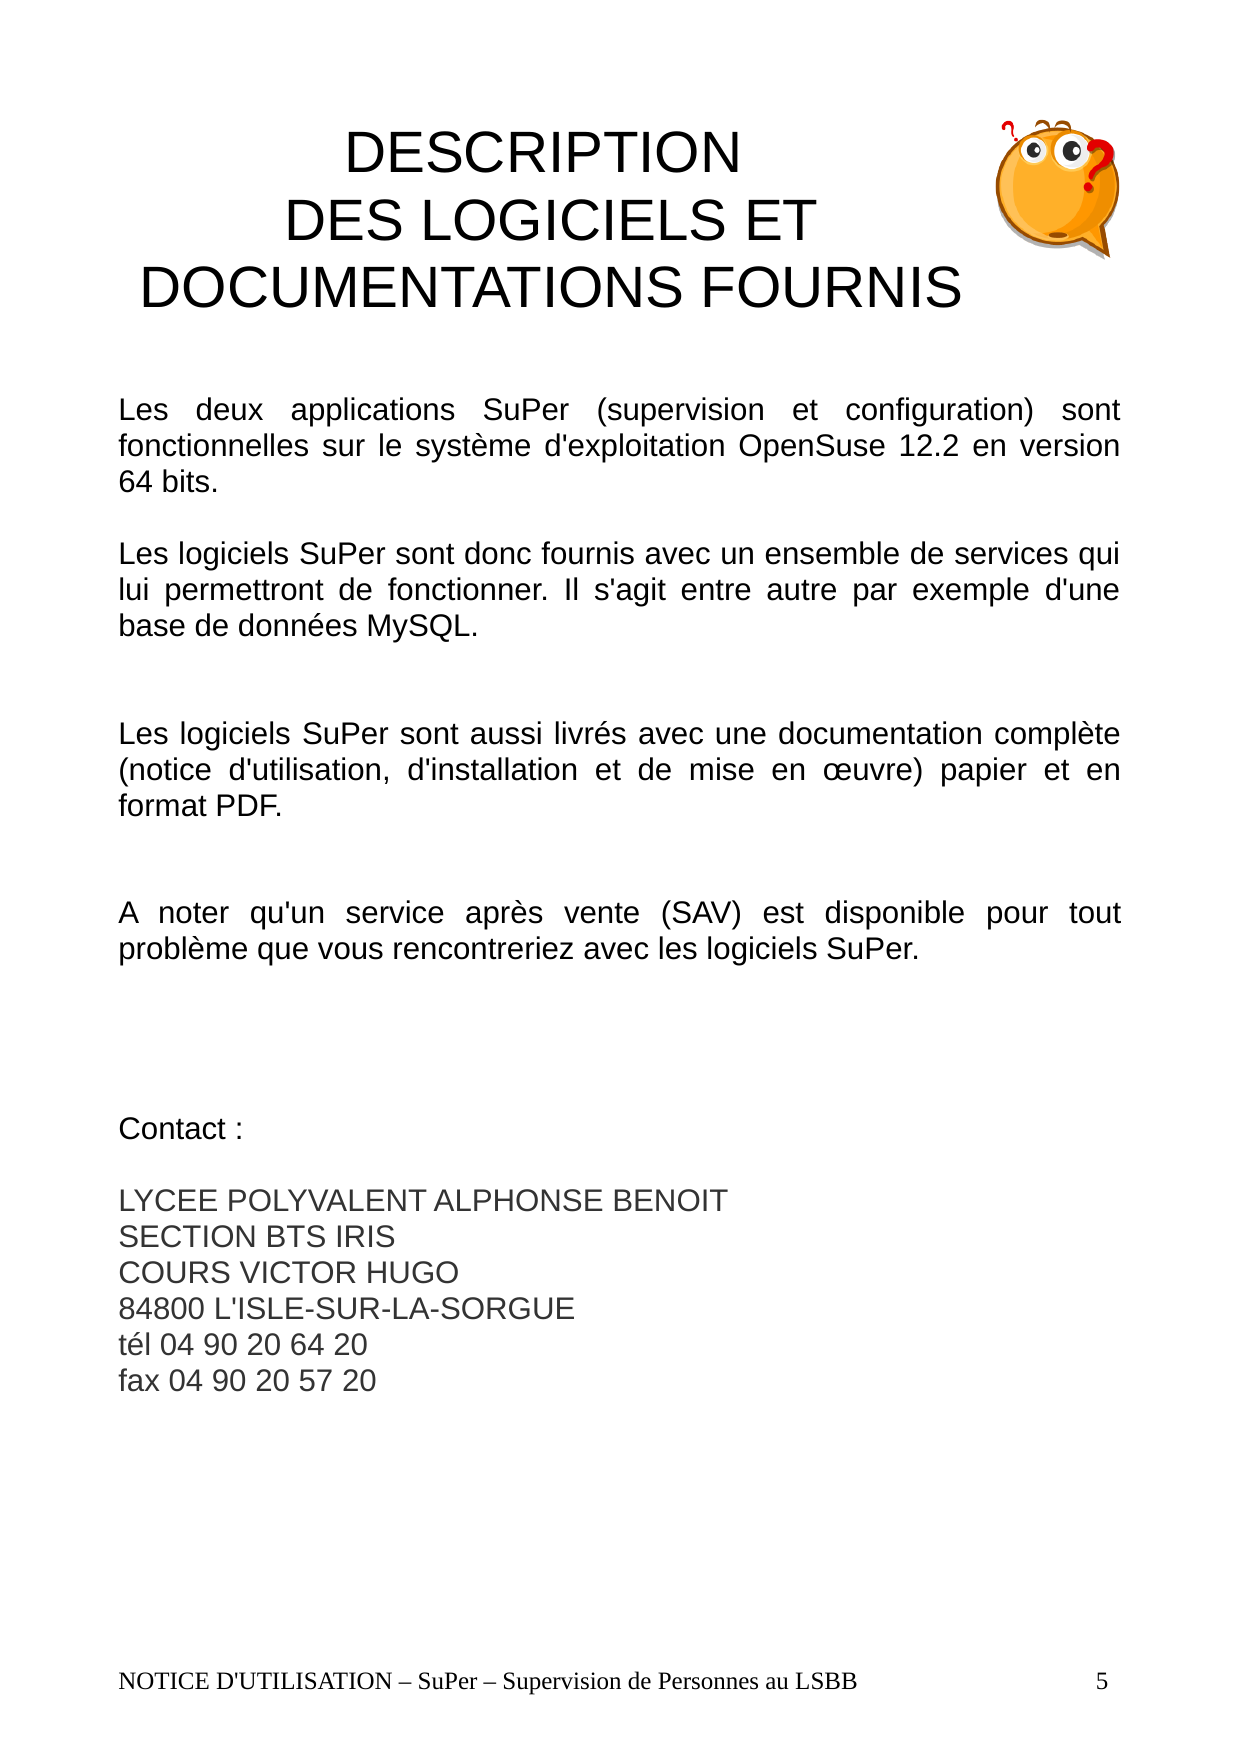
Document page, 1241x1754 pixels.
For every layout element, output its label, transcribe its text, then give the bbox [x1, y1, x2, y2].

text 84800 L'ISLE-SUR-LA-SORGUE [118, 1290, 1122, 1326]
picture [984, 118, 1123, 260]
text A noter qu'un service après vente (SAV) est disponible pour tout problème que vous rencontreriez avec les logiciels SuPer. [118, 894, 1122, 966]
text Les logiciels SuPer sont donc fournis avec un ensemble de services qui lui permettront de fonctionner. Il s'agit entre autre par exemple d'une base de données MySQL. [118, 535, 1122, 643]
text DES LOGICIELS ET DOCUMENTATIONS FOURNIS [118, 185, 1122, 319]
text COURS VICTOR HUGO [118, 1254, 1122, 1290]
text Les deux applications SuPer (supervision et configuration) sont fonctionnelles sur le système d'exploitation OpenSuse 12.2 en version 64 bits. [118, 391, 1122, 499]
text LYCEE POLYVALENT ALPHONSE BENOIT [118, 1182, 1122, 1218]
text Contact : [118, 1110, 1122, 1146]
text DESCRIPTION [118, 118, 984, 185]
text SECTION BTS IRIS [118, 1218, 1122, 1254]
text tél 04 90 20 64 20 [118, 1326, 1122, 1362]
text Les logiciels SuPer sont aussi livrés avec une documentation complète (notice d'utilisation, d'installation et de mise en œuvre) papier et en format PDF. [118, 715, 1122, 822]
text fax 04 90 20 57 20 [118, 1362, 1122, 1397]
